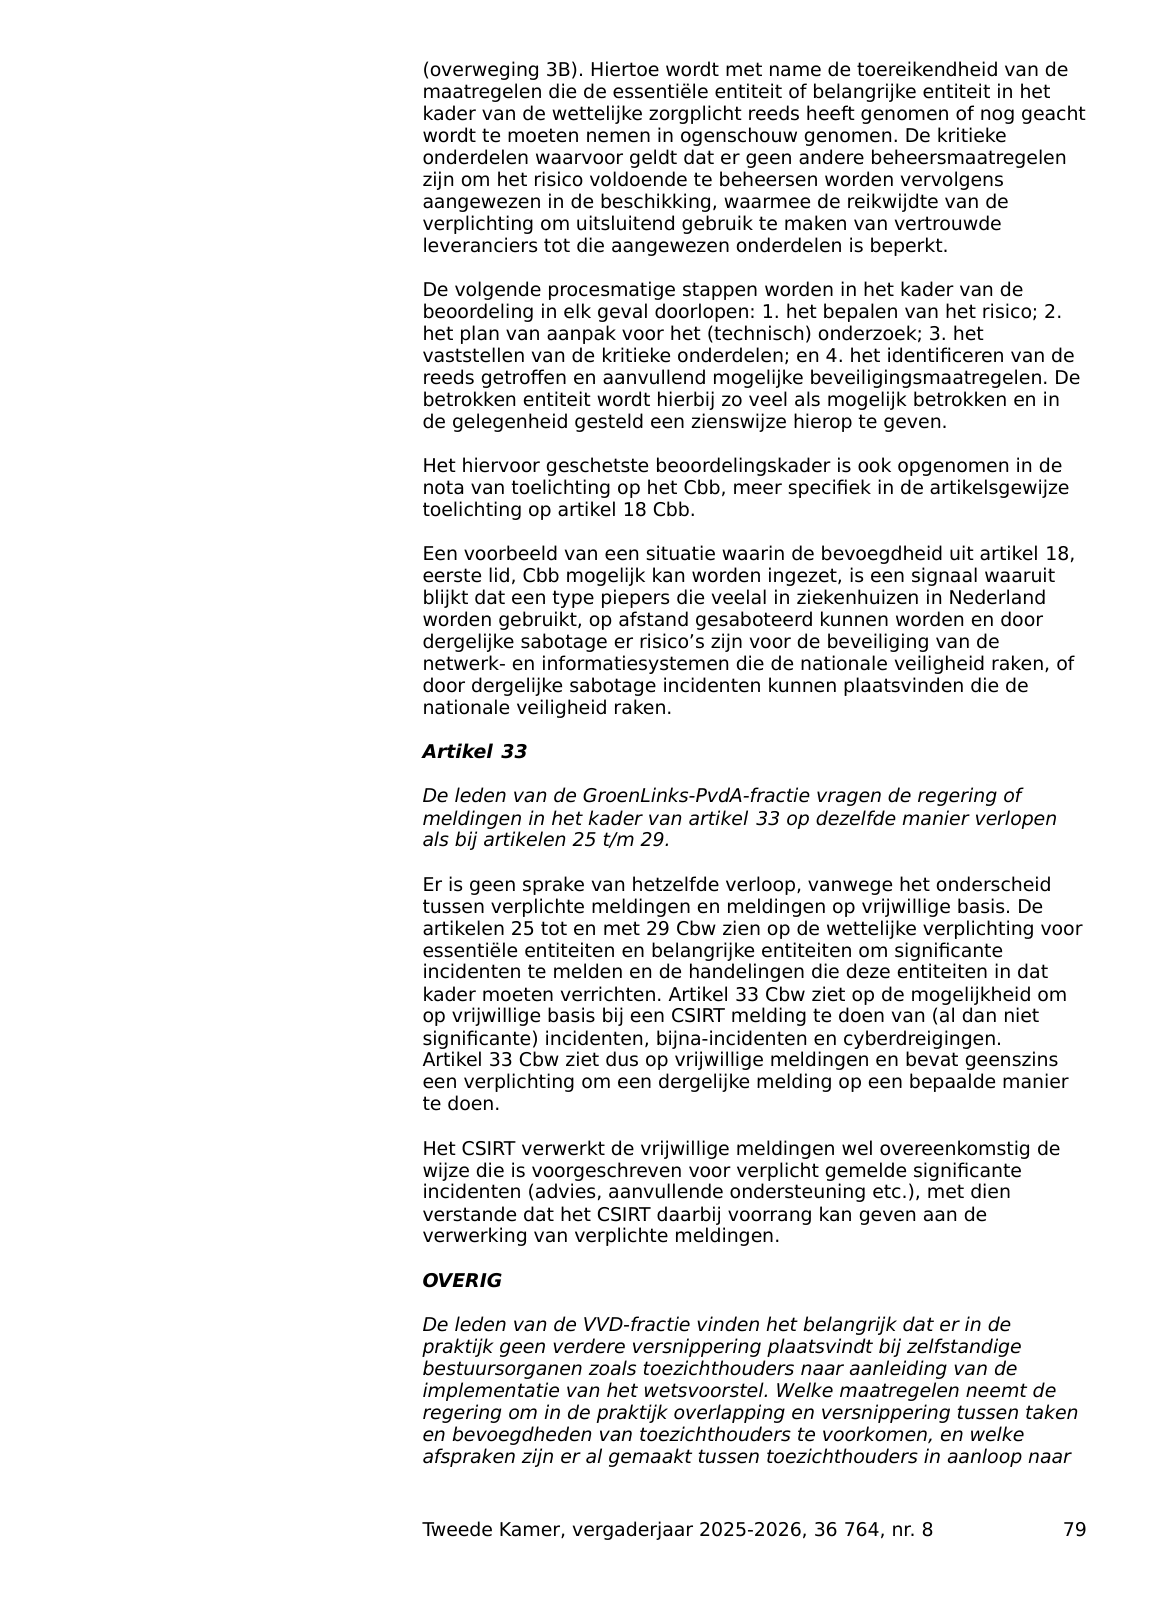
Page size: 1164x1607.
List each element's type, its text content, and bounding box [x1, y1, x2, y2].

text (overweging 3B). Hiertoe wordt met name de toereikendheid van de maatregelen die de essentiële entiteit of belangrijke entiteit in het kader van de wettelijke zorgplicht reeds heeft genomen of nog geacht wordt te moeten nemen in ogenschouw genomen. De kritieke onderdelen waarvoor geldt dat er geen andere beheersmaatregelen zijn om het risico voldoende te beheersen worden vervolgens aangewezen in de beschikking, waarmee de reikwijdte van de verplichting om uitsluitend gebruik te maken van vertrouwde leveranciers tot die aangewezen onderdelen is beperkt. [422, 59, 1087, 257]
text Een voorbeeld van een situatie waarin de bevoegdheid uit artikel 18, eerste lid, Cbb mogelijk kan worden ingezet, is een signaal waaruit blijkt dat een type piepers die veelal in ziekenhuizen in Nederland worden gebruikt, op afstand gesaboteerd kunnen worden en door dergelijke sabotage er risico’s zijn voor de beveiliging van de netwerk- en informatiesystemen die de nationale veiligheid raken, of door dergelijke sabotage incidenten kunnen plaatsvinden die de nationale veiligheid raken. [422, 543, 1087, 719]
text De volgende procesmatige stappen worden in het kader van de beoordeling in elk geval doorlopen: 1. het bepalen van het risico; 2. het plan van aanpak voor het (technisch) onderzoek; 3. het vaststellen van de kritieke onderdelen; en 4. het identificeren van de reeds getroffen en aanvullend mogelijke beveiligingsmaatregelen. De betrokken entiteit wordt hierbij zo veel als mogelijk betrokken en in de gelegenheid gesteld een zienswijze hierop te geven. [422, 279, 1087, 433]
text De leden van de GroenLinks-PvdA-fractie vragen de regering of meldingen in het kader van artikel 33 op dezelfde manier verlopen als bij artikelen 25 t/m 29. [422, 785, 1087, 851]
text De leden van de VVD-fractie vinden het belangrijk dat er in de praktijk geen verdere versnippering plaatsvindt bij zelfstandige bestuursorganen zoals toezichthouders naar aanleiding van de implementatie van het wetsvoorstel. Welke maatregelen neemt de regering om in de praktijk overlapping en versnippering tussen taken en bevoegdheden van toezichthouders te voorkomen, en welke afspraken zijn er al gemaakt tussen toezichthouders in aanloop naar [422, 1314, 1087, 1468]
text Het CSIRT verwerkt de vrijwillige meldingen wel overeenkomstig de wijze die is voorgeschreven voor verplicht gemelde significante incidenten (advies, aanvullende ondersteuning etc.), met dien verstande dat het CSIRT daarbij voorrang kan geven aan de verwerking van verplichte meldingen. [422, 1137, 1087, 1247]
subtitle Artikel 33 [422, 741, 1087, 763]
subtitle OVERIG [422, 1269, 1087, 1292]
text Er is geen sprake van hetzelfde verloop, vanwege het onderscheid tussen verplichte meldingen en meldingen op vrijwillige basis. De artikelen 25 tot en met 29 Cbw zien op de wettelijke verplichting voor essentiële entiteiten en belangrijke entiteiten om significante incidenten te melden en de handelingen die deze entiteiten in dat kader moeten verrichten. Artikel 33 Cbw ziet op de mogelijkheid om op vrijwillige basis bij een CSIRT melding te doen van (al dan niet significante) incidenten, bijna-incidenten en cyberdreigingen. Artikel 33 Cbw ziet dus op vrijwillige meldingen en bevat geenszins een verplichting om een dergelijke melding op een bepaalde manier te doen. [422, 873, 1087, 1115]
text Het hiervoor geschetste beoordelingskader is ook opgenomen in de nota van toelichting op het Cbb, meer specifiek in de artikelsgewijze toelichting op artikel 18 Cbb. [422, 455, 1087, 521]
